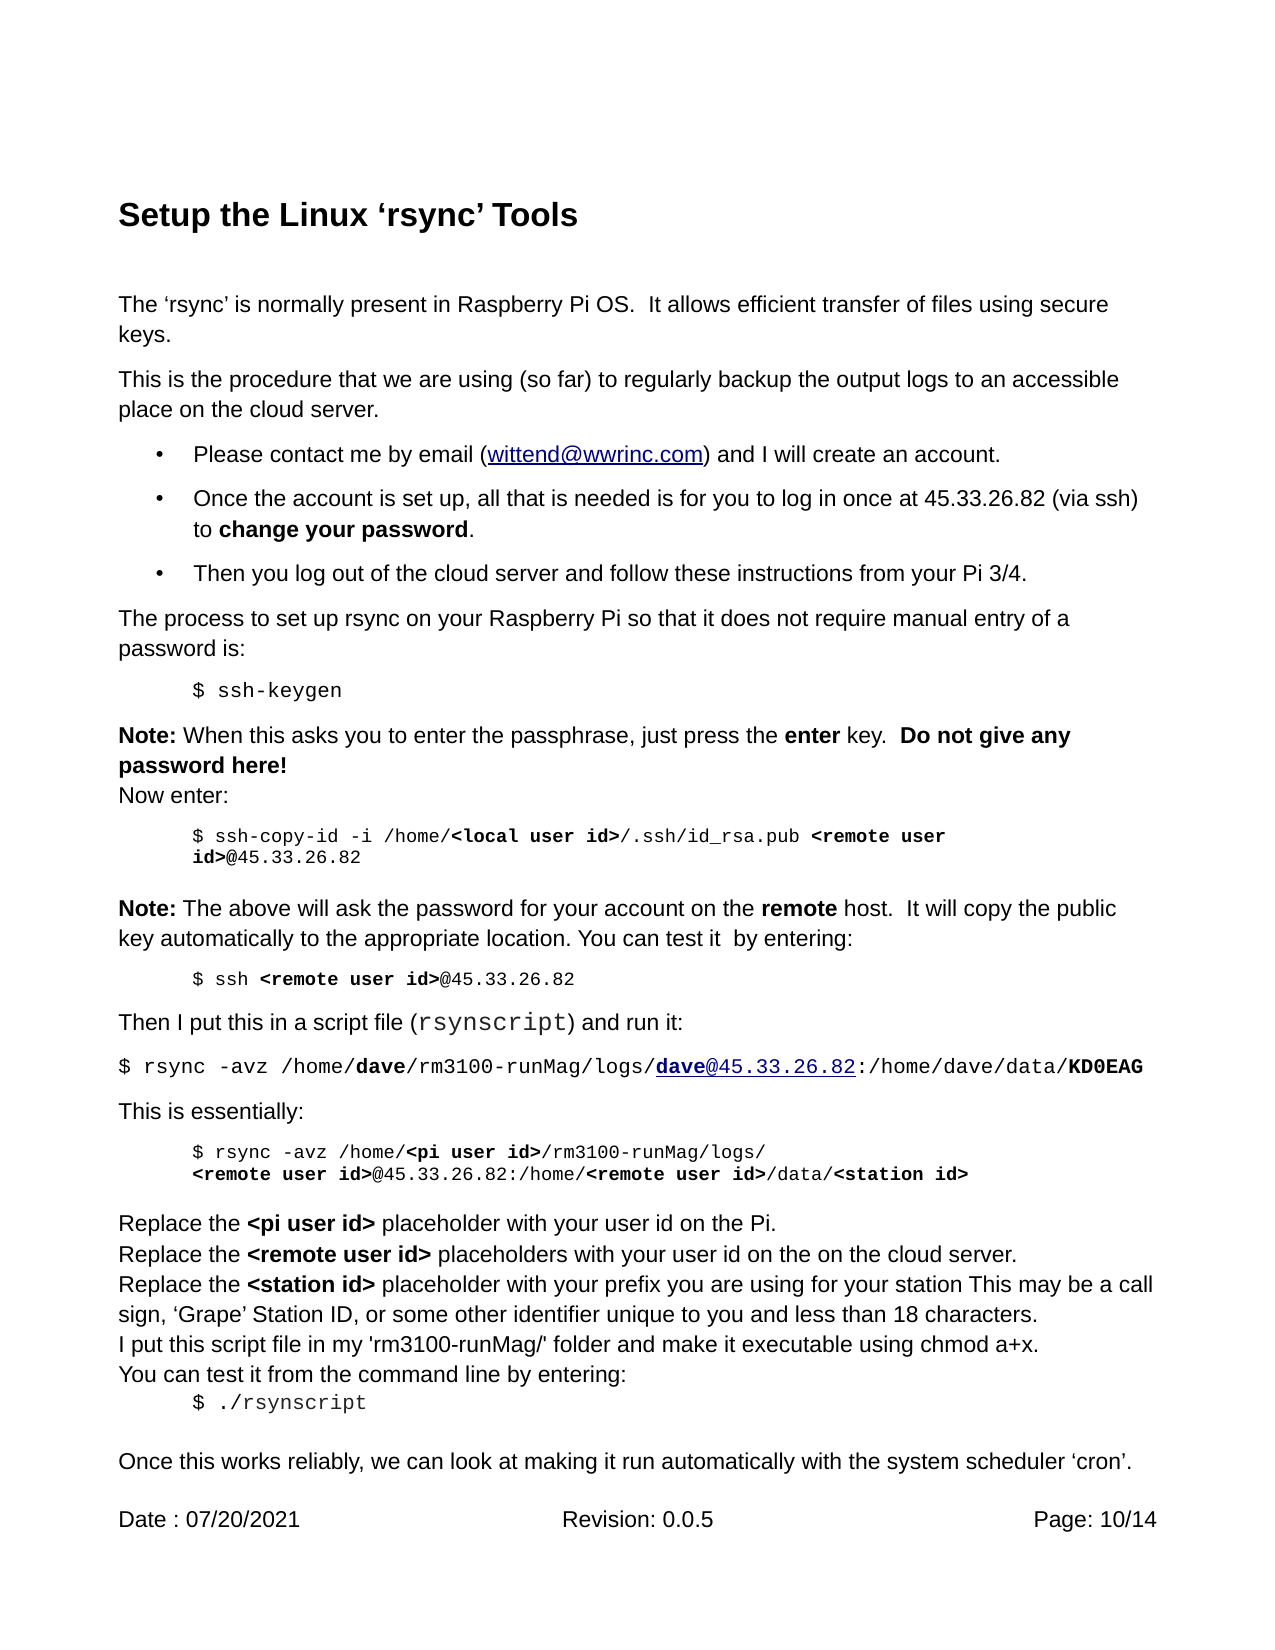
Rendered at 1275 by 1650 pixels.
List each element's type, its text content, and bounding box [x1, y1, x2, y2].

text $ rsync -avz /home/dave/rm3100-runMag/logs/dave@45.33.26.82:/home/dave/data/KD0EAG [118, 1057, 1157, 1080]
text Then I put this in a script file (rsynscript) and run it: [118, 1009, 1157, 1038]
text Replace the <station id> placeholder with your prefix you are using for your station This may be a call sign, ‘Grape’ Station ID, or some other identifier unique to you and less than 18 characters. [118, 1271, 1157, 1327]
list Please contact me by email (wittend@wwrinc.com) and I will create an account. [156, 441, 1157, 467]
list Then you log out of the cloud server and follow these instructions from your Pi 3/4. [156, 560, 1157, 587]
text This is essentially: [118, 1098, 1157, 1125]
text $ ./rsynscript [192, 1392, 1157, 1415]
text This is the procedure that we are using (so far) to regularly backup the output logs to an accessible place on the cloud server. [118, 366, 1157, 422]
text Replace the <pi user id> placeholder with your user id on the Pi. [118, 1210, 1157, 1237]
list Once the account is set up, all that is needed is for you to log in once at 45.33.26.82 (via ssh) to change your password. [156, 485, 1157, 542]
text The ‘rsync’ is normally present in Raspberry Pi OS. It allows efficient transfer of files using secure keys. [118, 291, 1157, 347]
text $ ssh-keygen [192, 680, 1157, 704]
text $ rsync -avz /home/<pi user id>/rm3100-runMag/logs/ [192, 1143, 1098, 1164]
text Note: The above will ask the password for your account on the remote host. It will copy the public key automatically to the appropriate location. You can test it by entering: [118, 895, 1157, 951]
text You can test it from the command line by entering: [118, 1361, 1157, 1388]
text $ ssh-copy-id -i /home/<local user id>/.ssh/id_rsa.pub <remote user id>@45.33.26.82 [192, 827, 1098, 869]
text Replace the <remote user id> placeholders with your user id on the on the cloud server. [118, 1241, 1157, 1267]
text Once this works reliably, we can look at making it run automatically with the system scheduler ‘cron’. [118, 1448, 1157, 1474]
list The process to set up rsync on your Raspberry Pi so that it does not require manual entry of a password is: [81, 605, 1157, 662]
subtitle Setup the Linux ‘rsync’ Tools [118, 195, 1157, 233]
text <remote user id>@45.33.26.82:/home/<remote user id>/data/<station id> [192, 1164, 1098, 1186]
text I put this script file in my 'rm3100-runMag/' folder and make it executable using chmod a+x. [118, 1331, 1157, 1358]
text $ ssh <remote user id>@45.33.26.82 [192, 970, 1157, 991]
text Note: When this asks you to enter the passphrase, just press the enter key. Do not give any password here! Now enter: [118, 722, 1157, 809]
